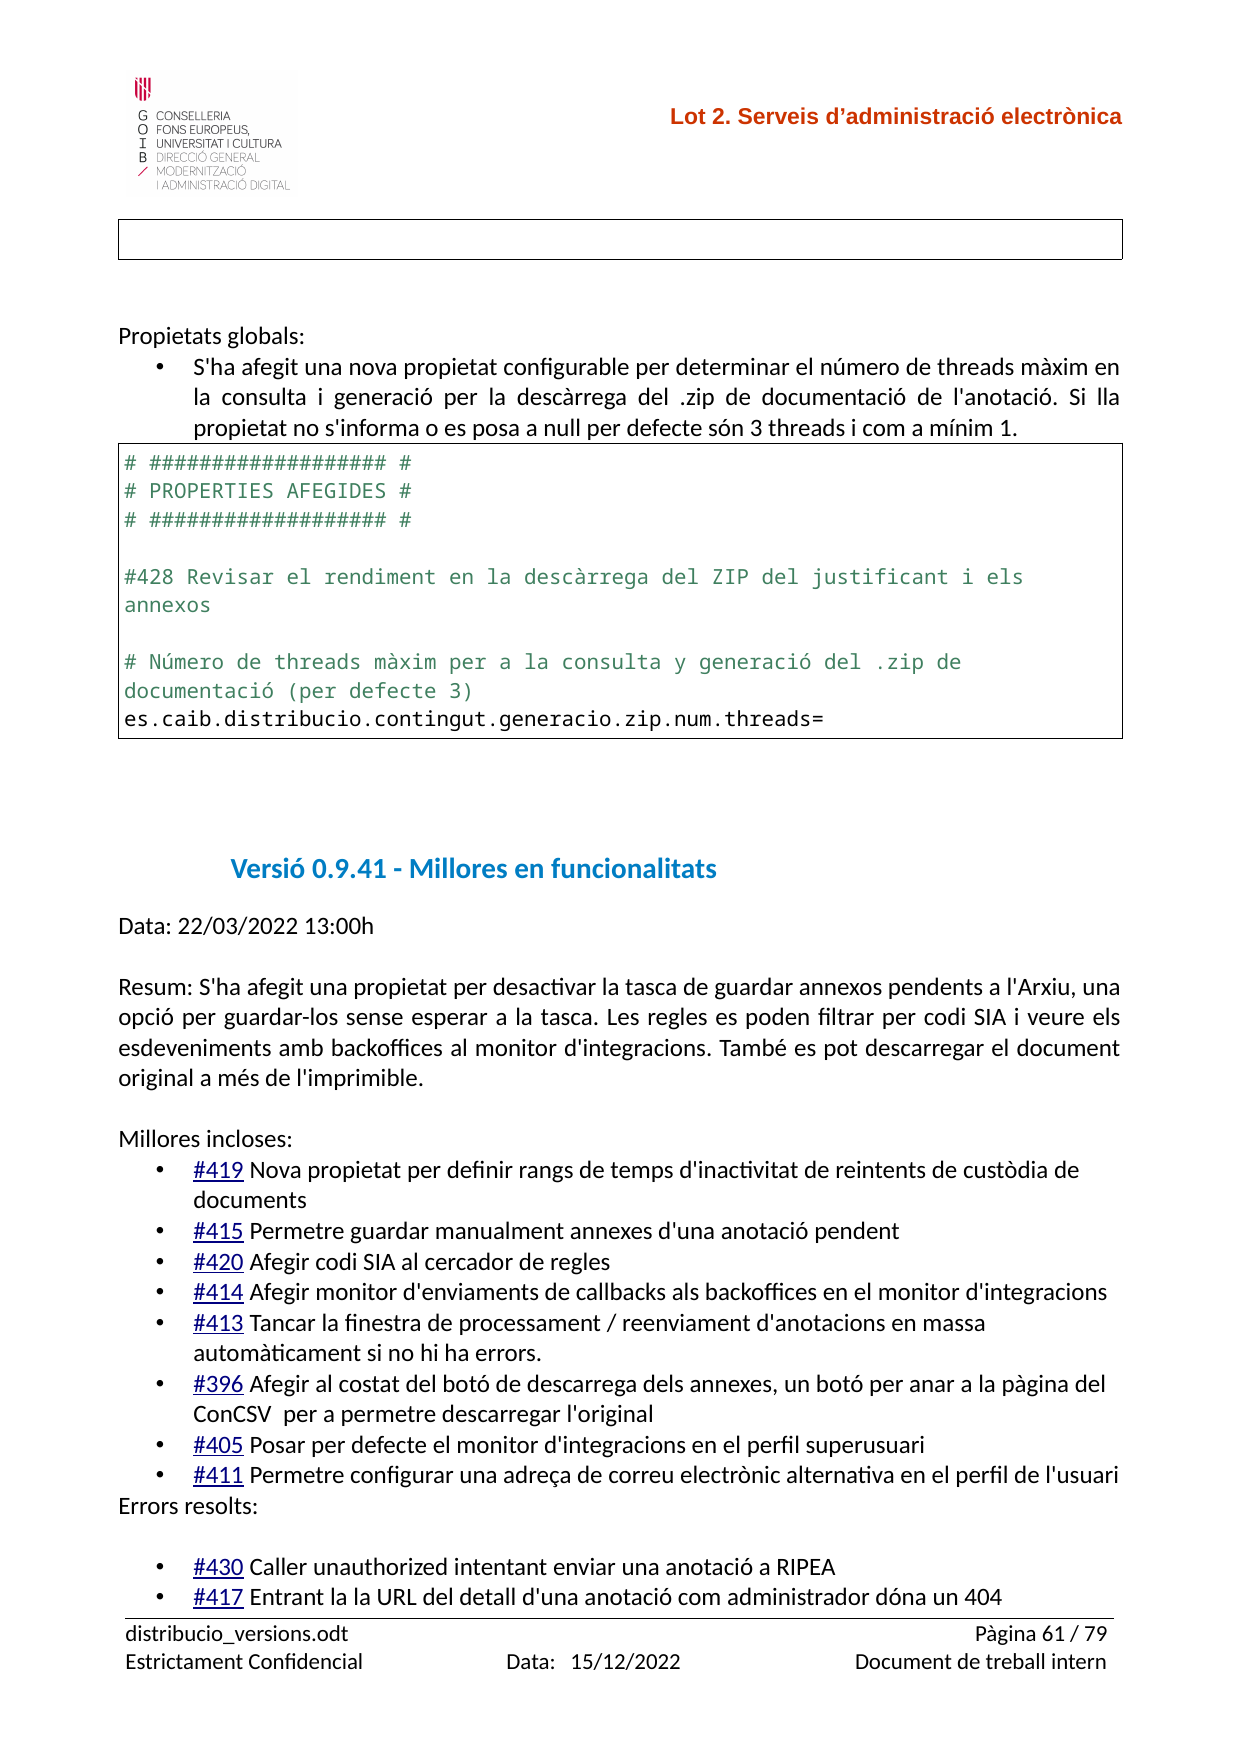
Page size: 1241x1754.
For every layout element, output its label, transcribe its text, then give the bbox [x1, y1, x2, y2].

list S'ha afegit una nova propietat configurable per determinar el número de threads màxim en la consulta i generació per la descàrrega del .zip de documentació de l'anotació. Si lla propietat no s'informa o es posa a null per defecte són 3 threads i com a mínim 1. [156, 351, 1122, 442]
list #420 Afegir codi SIA al cercador de regles [156, 1246, 1122, 1276]
list #417 Entrant la la URL del detall d'una anotació com administrador dóna un 404 [156, 1581, 1122, 1612]
text Millores incloses: [118, 1123, 1122, 1154]
picture [126, 70, 299, 197]
list #405 Posar per defecte el monitor d'integracions en el perfil superusuari [156, 1429, 1122, 1459]
text Resum: S'ha afegit una propietat per desactivar la tasca de guardar annexos pendents a l'Arxiu, una opció per guardar-los sense esperar a la tasca. Les regles es poden filtrar per codi SIA i veure els esdeveniments amb backoffices al monitor d'integracions. També es pot descarregar el document original a més de l'imprimible. [118, 971, 1122, 1093]
table_header [119, 220, 1122, 259]
text Data: 22/03/2022 13:00h [118, 910, 1122, 940]
text Propietats globals: [118, 320, 1122, 351]
list #415 Permetre guardar manualment annexes d'una anotació pendent [156, 1215, 1122, 1246]
list #411 Permetre configurar una adreça de correu electrònic alternativa en el perfil de l'usuari [156, 1459, 1122, 1490]
list #430 Caller unauthorized intentant enviar una anotació a RIPEA [156, 1551, 1122, 1581]
list #414 Afegir monitor d'enviaments de callbacks als backoffices en el monitor d'integracions [156, 1276, 1122, 1307]
subtitle Versió 0.9.41 - Millores en funcionalitats [153, 851, 1122, 886]
list #396 Afegir al costat del botó de descarrega dels annexes, un botó per anar a la pàgina del ConCSV per a permetre descarregar l'original [156, 1368, 1122, 1429]
table_header # ################### # # PROPERTIES AFEGIDES # # ################### # #428 Revisar el rendiment en la descàrrega del ZIP del justificant i els annexos # Número de threads màxim per a la consulta y generació del .zip de documentació (per defecte 3) es.caib.distribucio.contingut.generacio.zip.num.threads= [119, 444, 1122, 738]
list #419 Nova propietat per definir rangs de temps d'inactivitat de reintents de custòdia de documents [156, 1154, 1122, 1215]
text Errors resolts: [118, 1490, 1122, 1520]
list #413 Tancar la finestra de processament / reenviament d'anotacions en massa automàticament si no hi ha errors. [156, 1307, 1122, 1368]
